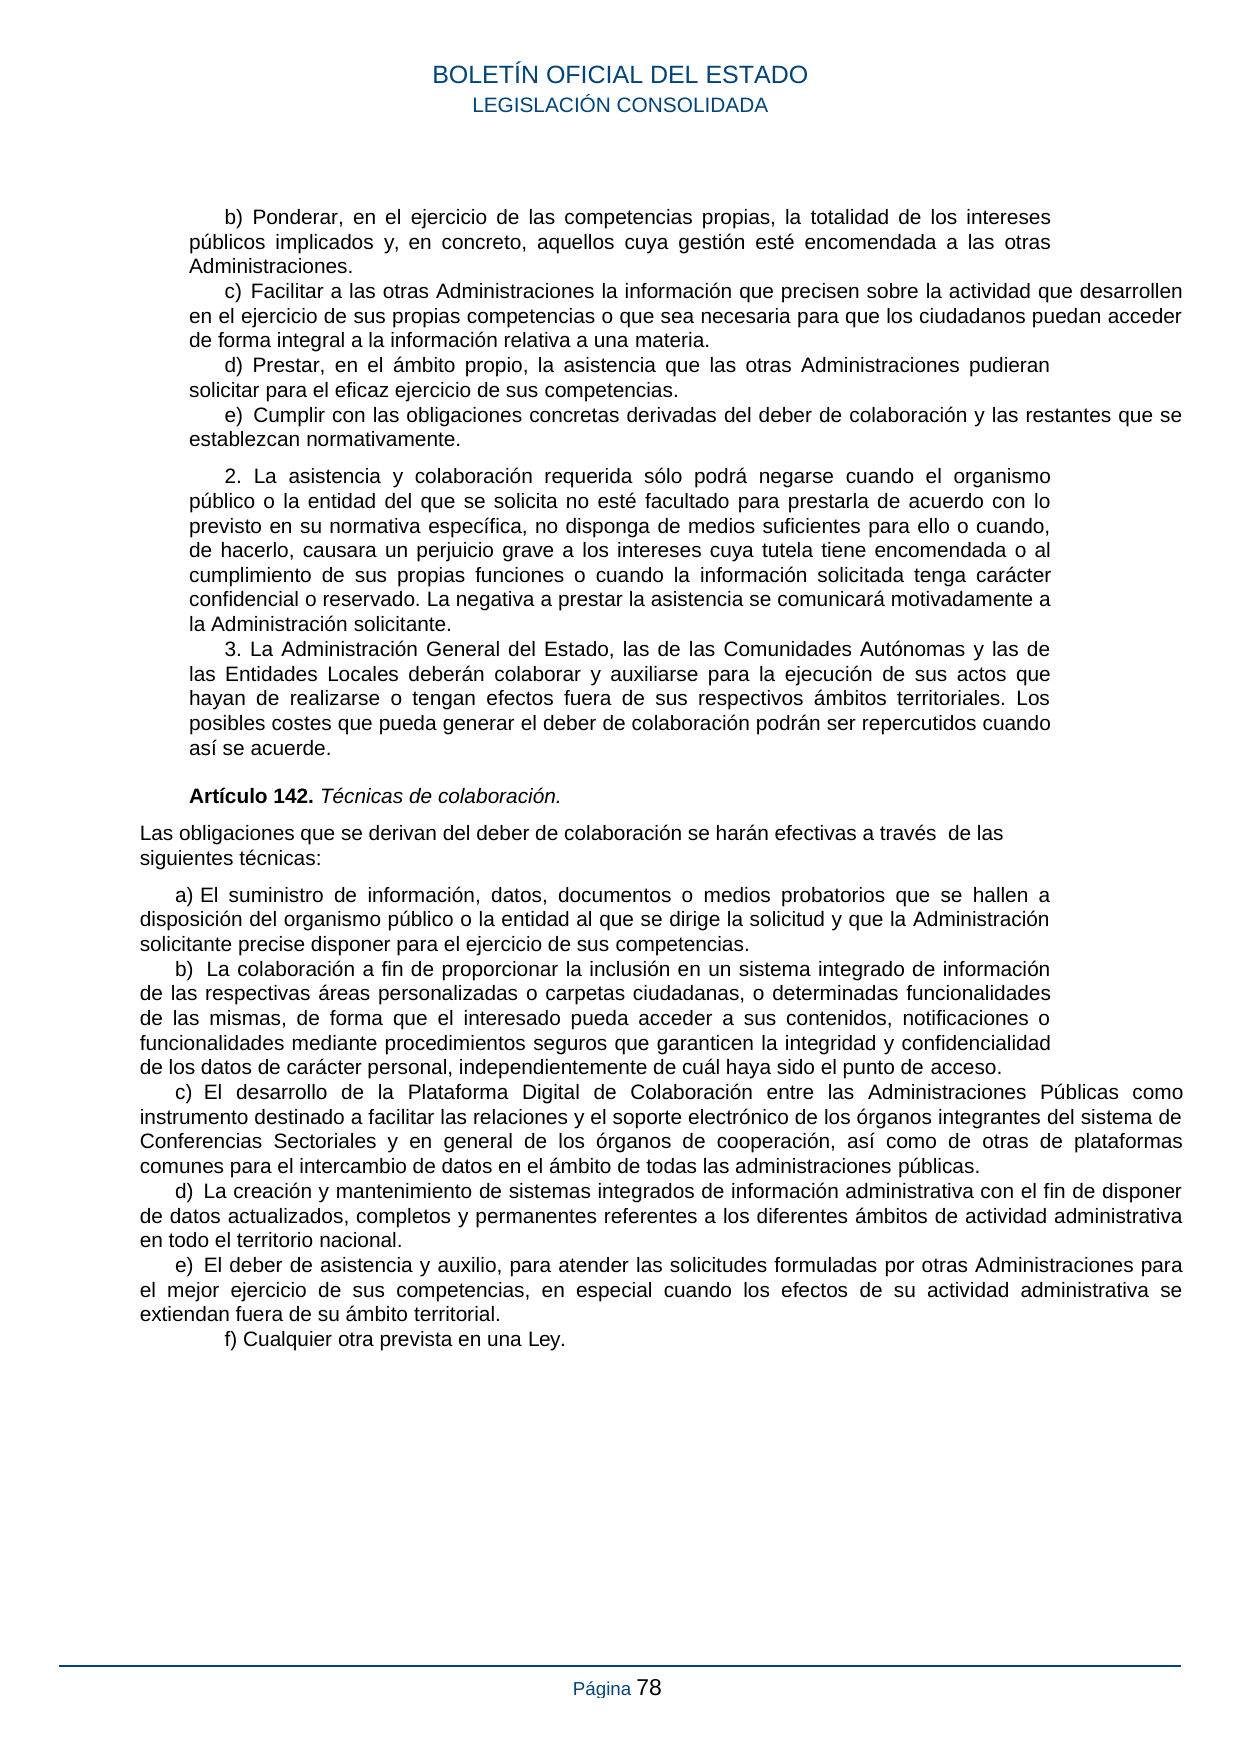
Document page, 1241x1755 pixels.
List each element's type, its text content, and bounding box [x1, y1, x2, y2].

text Artículo 142. Técnicas de colaboración. [189, 784, 1184, 808]
list La Administración General del Estado, las de las Comunidades Autónomas y las de las Entidades Locales deberán colaborar y auxiliarse para la ejecución de sus actos que hayan de realizarse o tengan efectos fuera de sus respectivos ámbitos territoriales. Los posibles costes que pueda generar el deber de colaboración podrán ser repercutidos cuando así se acuerde. [189, 637, 1052, 759]
list La asistencia y colaboración requerida sólo podrá negarse cuando el organismo público o la entidad del que se solicita no esté facultado para prestarla de acuerdo con lo previsto en su normativa específica, no disponga de medios suficientes para ello o cuando, de hacerlo, causara un perjuicio grave a los intereses cuya tutela tiene encomendada o al cumplimiento de sus propias funciones o cuando la información solicitada tenga carácter confidencial o reservado. La negativa a prestar la asistencia se comunicará motivadamente a la Administración solicitante. [189, 464, 1052, 636]
list El deber de asistencia y auxilio, para atender las solicitudes formuladas por otras Administraciones para el mejor ejercicio de sus competencias, en especial cuando los efectos de su actividad administrativa se extiendan fuera de su ámbito territorial. [139, 1253, 1184, 1326]
list Prestar, en el ámbito propio, la asistencia que las otras Administraciones pudieran solicitar para el eficaz ejercicio de sus competencias. [189, 353, 1052, 402]
list El suministro de información, datos, documentos o medios probatorios que se hallen a disposición del organismo público o la entidad al que se dirige la solicitud y que la Administración solicitante precise disponer para el ejercicio de sus competencias. [139, 883, 1052, 956]
list Ponderar, en el ejercicio de las competencias propias, la totalidad de los intereses públicos implicados y, en concreto, aquellos cuya gestión esté encomendada a las otras Administraciones. [189, 205, 1052, 278]
list Facilitar a las otras Administraciones la información que precisen sobre la actividad que desarrollen en el ejercicio de sus propias competencias o que sea necesaria para que los ciudadanos puedan acceder de forma integral a la información relativa a una materia. [189, 279, 1184, 352]
list La colaboración a fin de proporcionar la inclusión en un sistema integrado de información de las respectivas áreas personalizadas o carpetas ciudadanas, o determinadas funcionalidades de las mismas, de forma que el interesado pueda acceder a sus contenidos, notificaciones o funcionalidades mediante procedimientos seguros que garanticen la integridad y confidencialidad de los datos de carácter personal, independientemente de cuál haya sido el punto de acceso. [139, 957, 1052, 1079]
list Cumplir con las obligaciones concretas derivadas del deber de colaboración y las restantes que se establezcan normativamente. [189, 402, 1184, 451]
text Las obligaciones que se derivan del deber de colaboración se harán efectivas a través de las siguientes técnicas: [139, 821, 1044, 869]
list El desarrollo de la Plataforma Digital de Colaboración entre las Administraciones Públicas como instrumento destinado a facilitar las relaciones y el soporte electrónico de los órganos integrantes del sistema de Conferencias Sectoriales y en general de los órganos de cooperación, así como de otras de plataformas comunes para el intercambio de datos en el ámbito de todas las administraciones públicas. [139, 1080, 1184, 1178]
list La creación y mantenimiento de sistemas integrados de información administrativa con el fin de disponer de datos actualizados, completos y permanentes referentes a los diferentes ámbitos de actividad administrativa en todo el territorio nacional. [139, 1179, 1184, 1252]
list Cualquier otra prevista en una Ley. [224, 1327, 1184, 1351]
